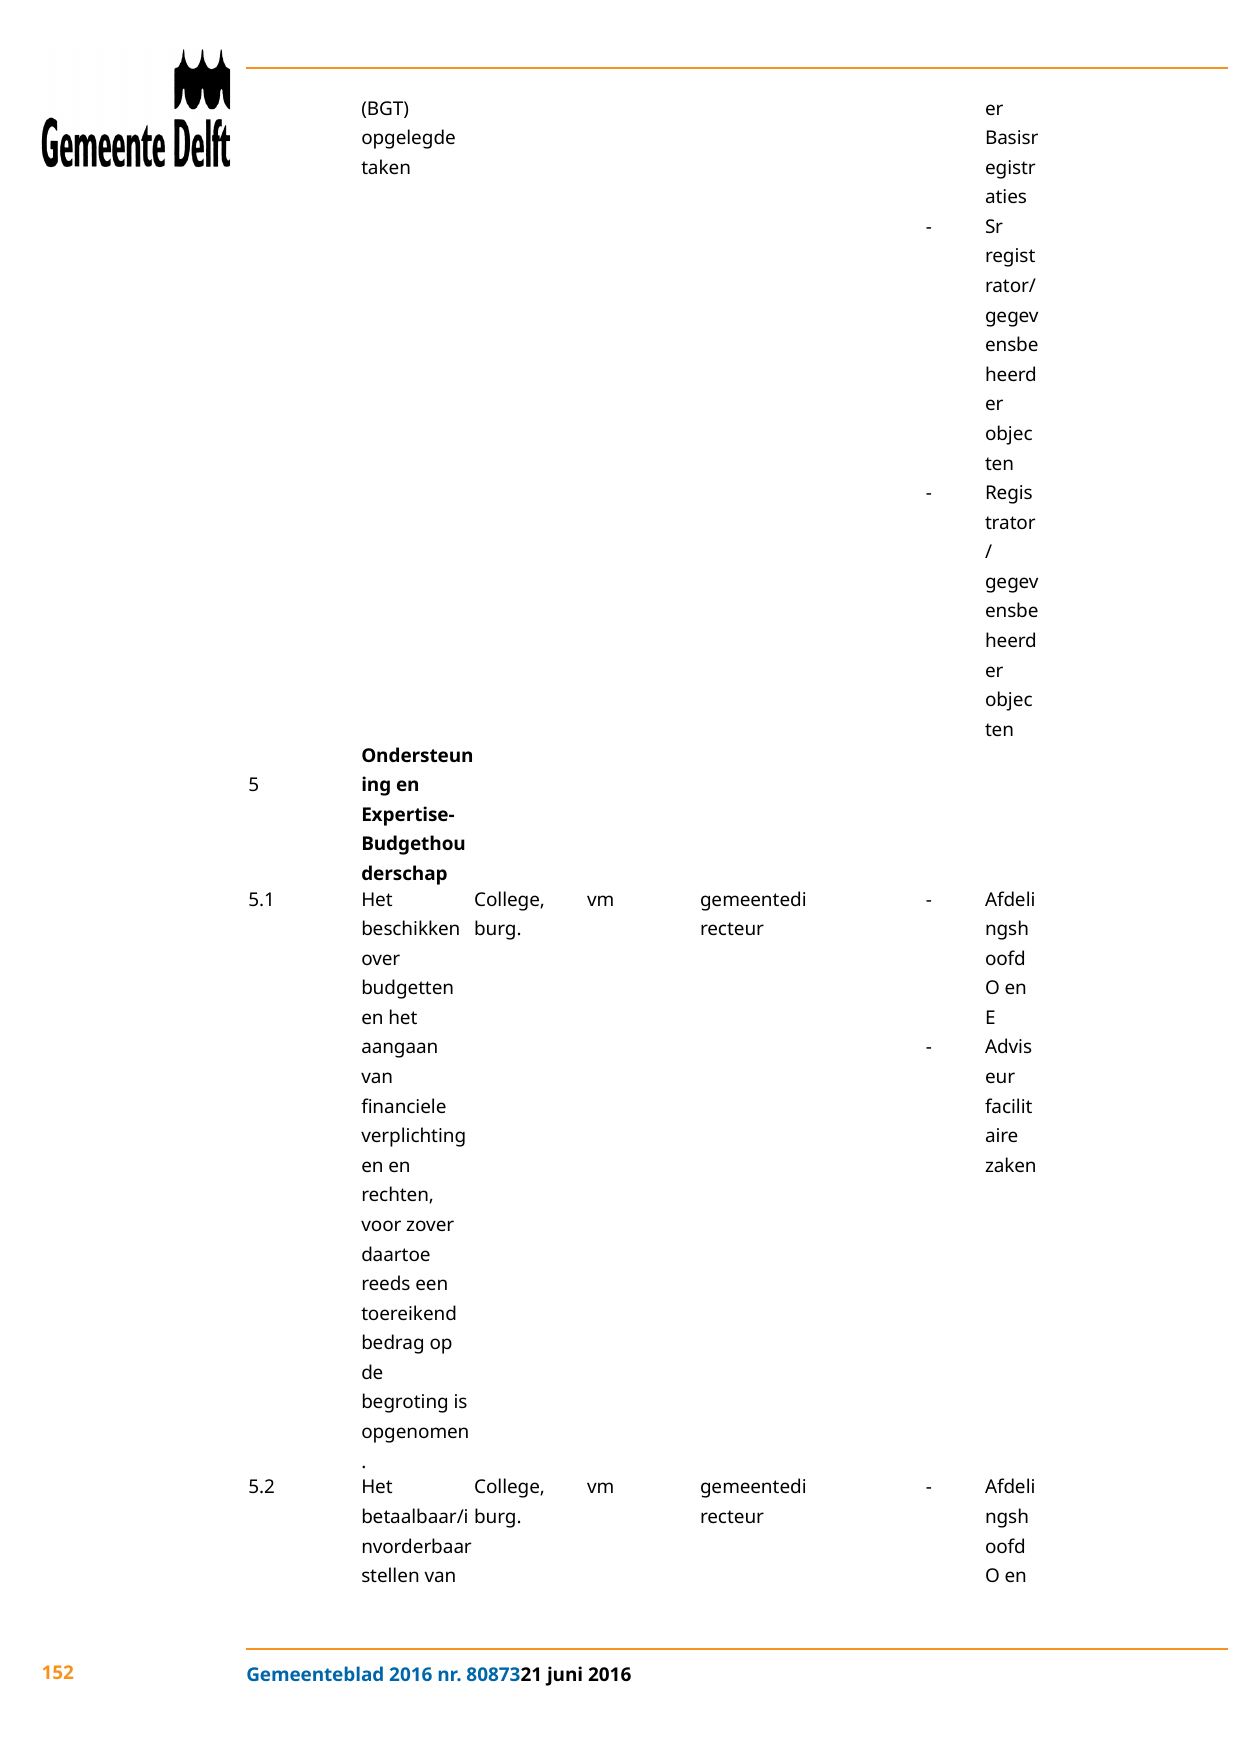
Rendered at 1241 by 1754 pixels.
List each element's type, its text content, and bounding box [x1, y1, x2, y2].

table_cell [248, 95, 361, 742]
table_cell Het beschikken over budgetten en het aangaan van financiele verplichtingen en rechten, voor zover daartoe reeds een toereikend bedrag op de begroting is opgenomen. [361, 886, 474, 1474]
table_cell [813, 742, 926, 886]
table_cell [813, 95, 926, 742]
table_cell vm [587, 886, 700, 1474]
table_cell 5 [248, 742, 361, 886]
table_cell gemeentedirecteur [700, 886, 813, 1474]
table_cell 5.2 [248, 1474, 361, 1588]
table_cell [700, 742, 813, 886]
table_cell [700, 95, 813, 742]
table_cell Het betaalbaar/invorderbaar stellen van [361, 1474, 474, 1588]
table_cell Afdelingshoofd O en [926, 1474, 1038, 1588]
table_cell [813, 1474, 926, 1588]
table_cell (BGT) opgelegde taken [361, 95, 474, 742]
table_cell [587, 742, 700, 886]
table_cell gemeentedirecteur [700, 1474, 813, 1588]
table_cell Afdelingshoofd O en E Adviseur facilitaire zaken [926, 886, 1038, 1474]
table_cell College, burg. [474, 886, 587, 1474]
table_cell College, burg. [474, 1474, 587, 1588]
table_cell er Basisregistraties Sr registrator/gegevensbeheerder objecten Registrator/gegevensbeheerder objecten [926, 95, 1038, 742]
table_cell [813, 886, 926, 1474]
table_cell [1039, 1474, 1152, 1588]
table_cell Ondersteuning en Expertise-Budgethouderschap [361, 742, 474, 886]
table_cell [587, 95, 700, 742]
table_cell [474, 742, 587, 886]
picture [41, 47, 231, 172]
table_cell [926, 742, 1038, 886]
table_cell vm [587, 1474, 700, 1588]
table_cell [1039, 886, 1152, 1474]
table_cell [474, 95, 587, 742]
table_cell [1039, 742, 1152, 886]
table_cell 5.1 [248, 886, 361, 1474]
